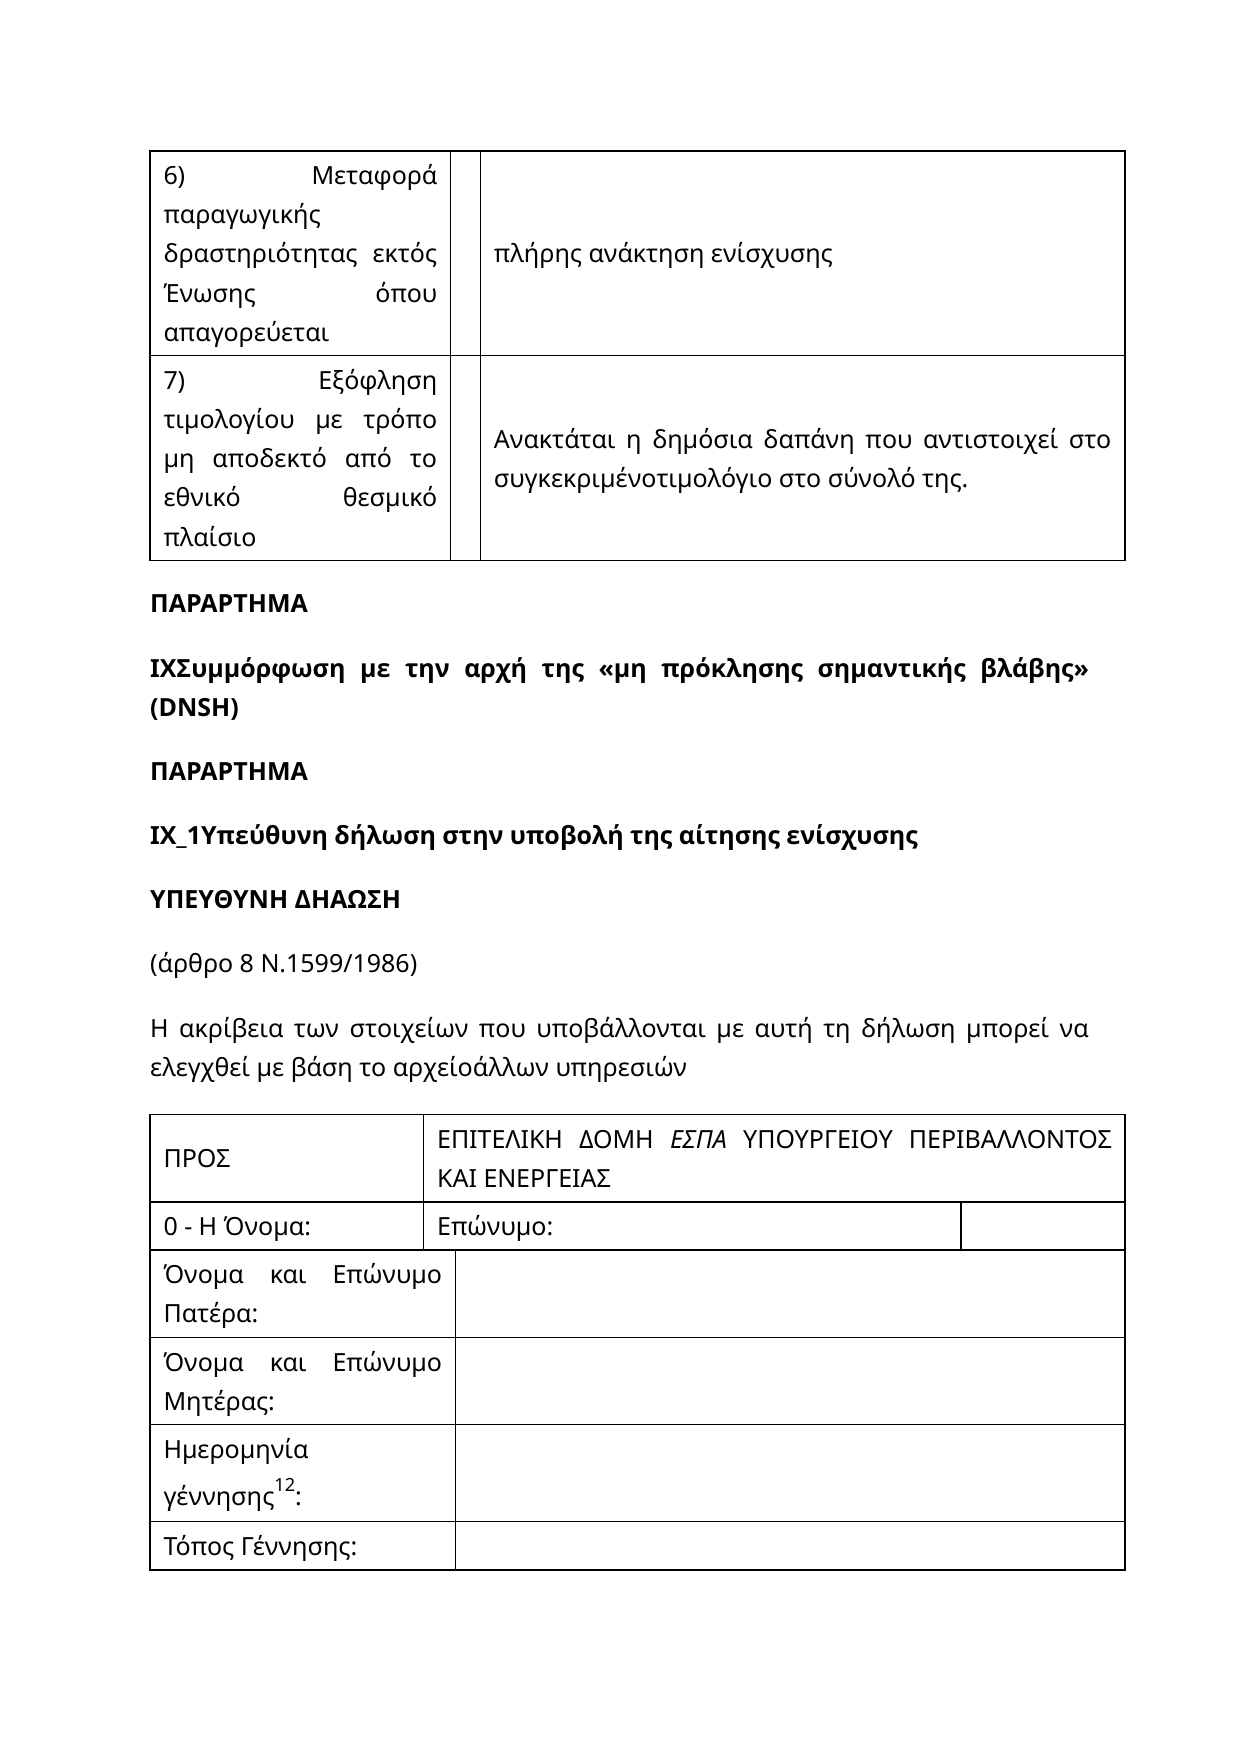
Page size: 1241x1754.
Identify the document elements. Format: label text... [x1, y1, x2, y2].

text IX_1Υπεύθυνη δήλωση στην υποβολή της αίτησης ενίσχυσης [150, 818, 1090, 852]
table_cell Τόπος Γέννησης: [151, 1522, 455, 1569]
text IXΣυμμόρφωση με την αρχή της «μη πρόκλησης σημαντικής βλάβης» (DNSH) [150, 650, 1090, 723]
table_cell [456, 1338, 1124, 1424]
table_cell Επώνυμο: [424, 1203, 960, 1249]
table_cell Όνομα και Επώνυμο Μητέρας: [151, 1338, 455, 1424]
table_cell 7) Εξόφληση τιμολογίου με τρόπο μη αποδεκτό από το εθνικό θεσμικό πλαίσιο [151, 356, 450, 559]
table_cell [456, 1425, 1124, 1521]
text Η ακρίβεια των στοιχείων που υποβάλλονται με αυτή τη δήλωση μπορεί να ελεγχθεί με βάση το αρχείοάλλων υπηρεσιών [150, 1010, 1090, 1083]
table_header ΠΡΟΣ [151, 1115, 423, 1201]
table_cell πλήρης ανάκτηση ενίσχυσης [481, 152, 1124, 355]
table_cell 0 - Η Όνομα: [151, 1203, 423, 1249]
table_cell Όνομα και Επώνυμο Πατέρα: [151, 1251, 455, 1336]
table_cell [962, 1203, 1124, 1249]
table_cell Ανακτάται η δημόσια δαπάνη που αντιστοιχεί στο συγκεκριμένοτιμολόγιο στο σύνολό της. [481, 356, 1124, 559]
text ΠΑΡΑΡΤΗΜΑ [150, 754, 1090, 788]
table_cell [451, 152, 480, 355]
table_cell Ημερομηνία γέννησης12: [151, 1425, 455, 1521]
text ΠΑΡΑΡΤΗΜΑ [150, 586, 1090, 620]
table_cell [451, 356, 480, 559]
text ΥΠΕΥΘΥΝΗ ΔΗΑΩΣΗ [150, 882, 1090, 916]
text (άρθρο 8 Ν.1599/1986) [150, 946, 1090, 980]
table_cell [456, 1251, 1124, 1336]
table_cell 6) Μεταφορά παραγωγικής δραστηριότητας εκτός Ένωσης όπου απαγορεύεται [151, 152, 450, 355]
table_cell [456, 1522, 1124, 1569]
table_header ΕΠΙΤΕΛΙΚΗ ΔΟΜΗ ΕΣΠΑ ΥΠΟΥΡΓΕΙΟΥ ΠΕΡΙΒΑΛΛΟΝΤΟΣ ΚΑΙ ΕΝΕΡΓΕΙΑΣ [424, 1115, 1124, 1201]
